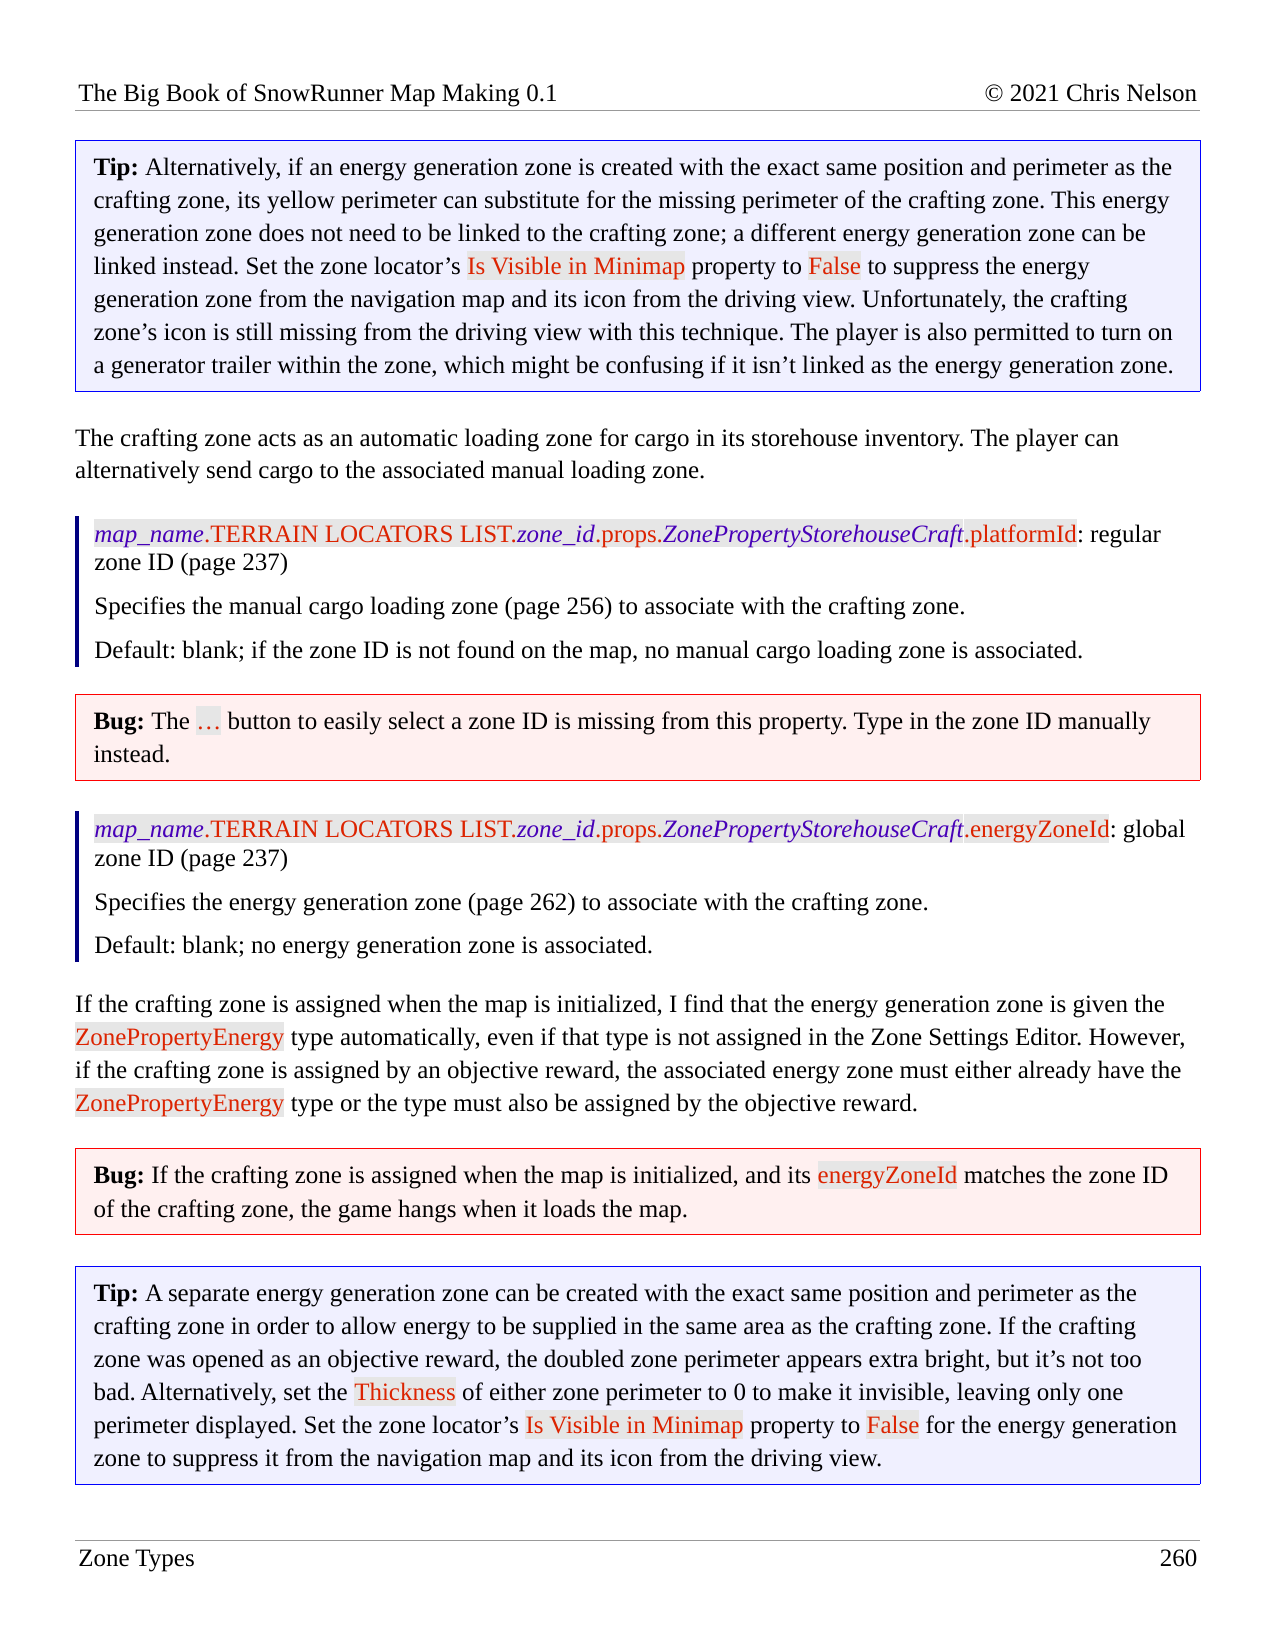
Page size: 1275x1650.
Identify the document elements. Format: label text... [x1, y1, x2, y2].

text Specifies the energy generation zone (page 262) to associate with the crafting zone. [79, 884, 1200, 916]
list A separate energy generation zone can be created with the exact same position and perimeter as the crafting zone in order to allow energy to be supplied in the same area as the crafting zone. If the crafting zone was opened as an objective reward, the doubled zone perimeter appears extra bright, but it’s not too bad. Alternatively, set the Thickness of either zone perimeter to 0 to make it invisible, leaving only one perimeter displayed. Set the zone locator’s Is Visible in Minimap property to False for the energy generation zone to suppress it from the navigation map and its icon from the driving view. [76, 1267, 1200, 1484]
list The … button to easily select a zone ID is missing from this property. Type in the zone ID manually instead. [76, 695, 1200, 780]
text map_name.TERRAIN LOCATORS LIST.zone_id.props.ZonePropertyStorehouseCraft.energyZoneId: global zone ID (page 237) [79, 811, 1200, 872]
text Default: blank; no energy generation zone is associated. [79, 927, 1200, 962]
text If the crafting zone is assigned when the map is initialized, I find that the energy generation zone is given the ZonePropertyEnergy type automatically, even if that type is not assigned in the Zone Settings Editor. However, if the crafting zone is assigned by an objective reward, the associated energy zone must either already have the ZonePropertyEnergy type or the type must also be assigned by the objective reward. [75, 989, 1200, 1117]
text map_name.TERRAIN LOCATORS LIST.zone_id.props.ZonePropertyStorehouseCraft.platformId: regular zone ID (page 237) [79, 516, 1200, 576]
list Alternatively, if an energy generation zone is created with the exact same position and perimeter as the crafting zone, its yellow perimeter can substitute for the missing perimeter of the crafting zone. This energy generation zone does not need to be linked to the crafting zone; a different energy generation zone can be linked instead. Set the zone locator’s Is Visible in Minimap property to False to suppress the energy generation zone from the navigation map and its icon from the driving view. Unfortunately, the crafting zone’s icon is still missing from the driving view with this technique. The player is also permitted to turn on a generator trailer within the zone, which might be confusing if it isn’t linked as the energy generation zone. [76, 141, 1200, 391]
text The crafting zone acts as an automatic loading zone for cargo in its storehouse inventory. The player can alternatively send cargo to the associated manual loading zone. [75, 423, 1200, 484]
list If the crafting zone is assigned when the map is initialized, and its energyZoneId matches the zone ID of the crafting zone, the game hangs when it loads the map. [76, 1149, 1200, 1234]
text Specifies the manual cargo loading zone (page 256) to associate with the crafting zone. [79, 588, 1200, 620]
text Default: blank; if the zone ID is not found on the map, no manual cargo loading zone is associated. [79, 632, 1200, 667]
